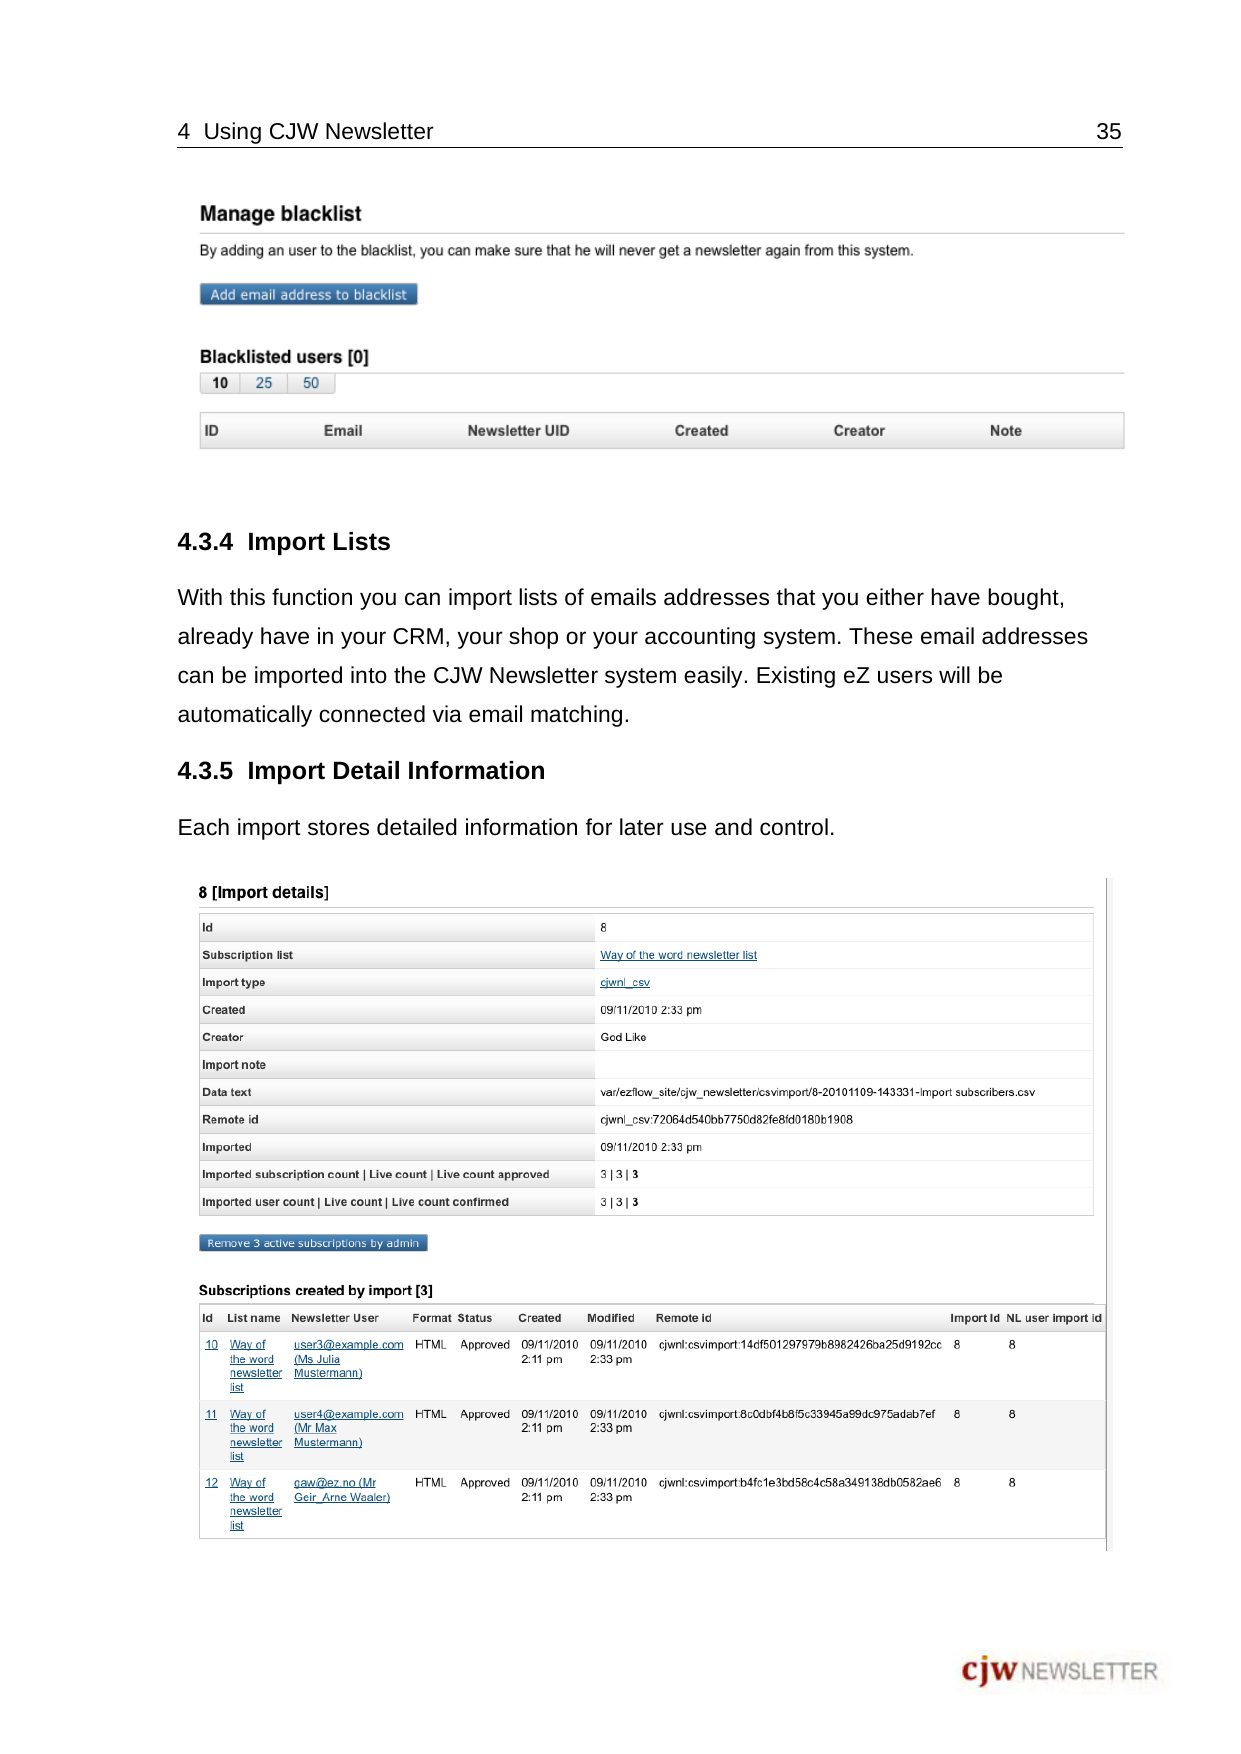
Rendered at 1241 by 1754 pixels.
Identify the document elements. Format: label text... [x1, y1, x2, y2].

subtitle Import Lists [177, 527, 1122, 556]
subtitle Import Detail Information [177, 757, 1122, 785]
picture [953, 1650, 1170, 1695]
picture [193, 198, 1136, 467]
text With this function you can import lists of emails addresses that you either have bought, already have in your CRM, your shop or your accounting system. These email addresses can be imported into the CJW Newsletter system easily. Existing eZ users will be automatically connected via email matching. [177, 585, 1122, 728]
picture [193, 878, 1113, 1551]
text Each import stores detailed information for later use and control. [177, 814, 1122, 840]
